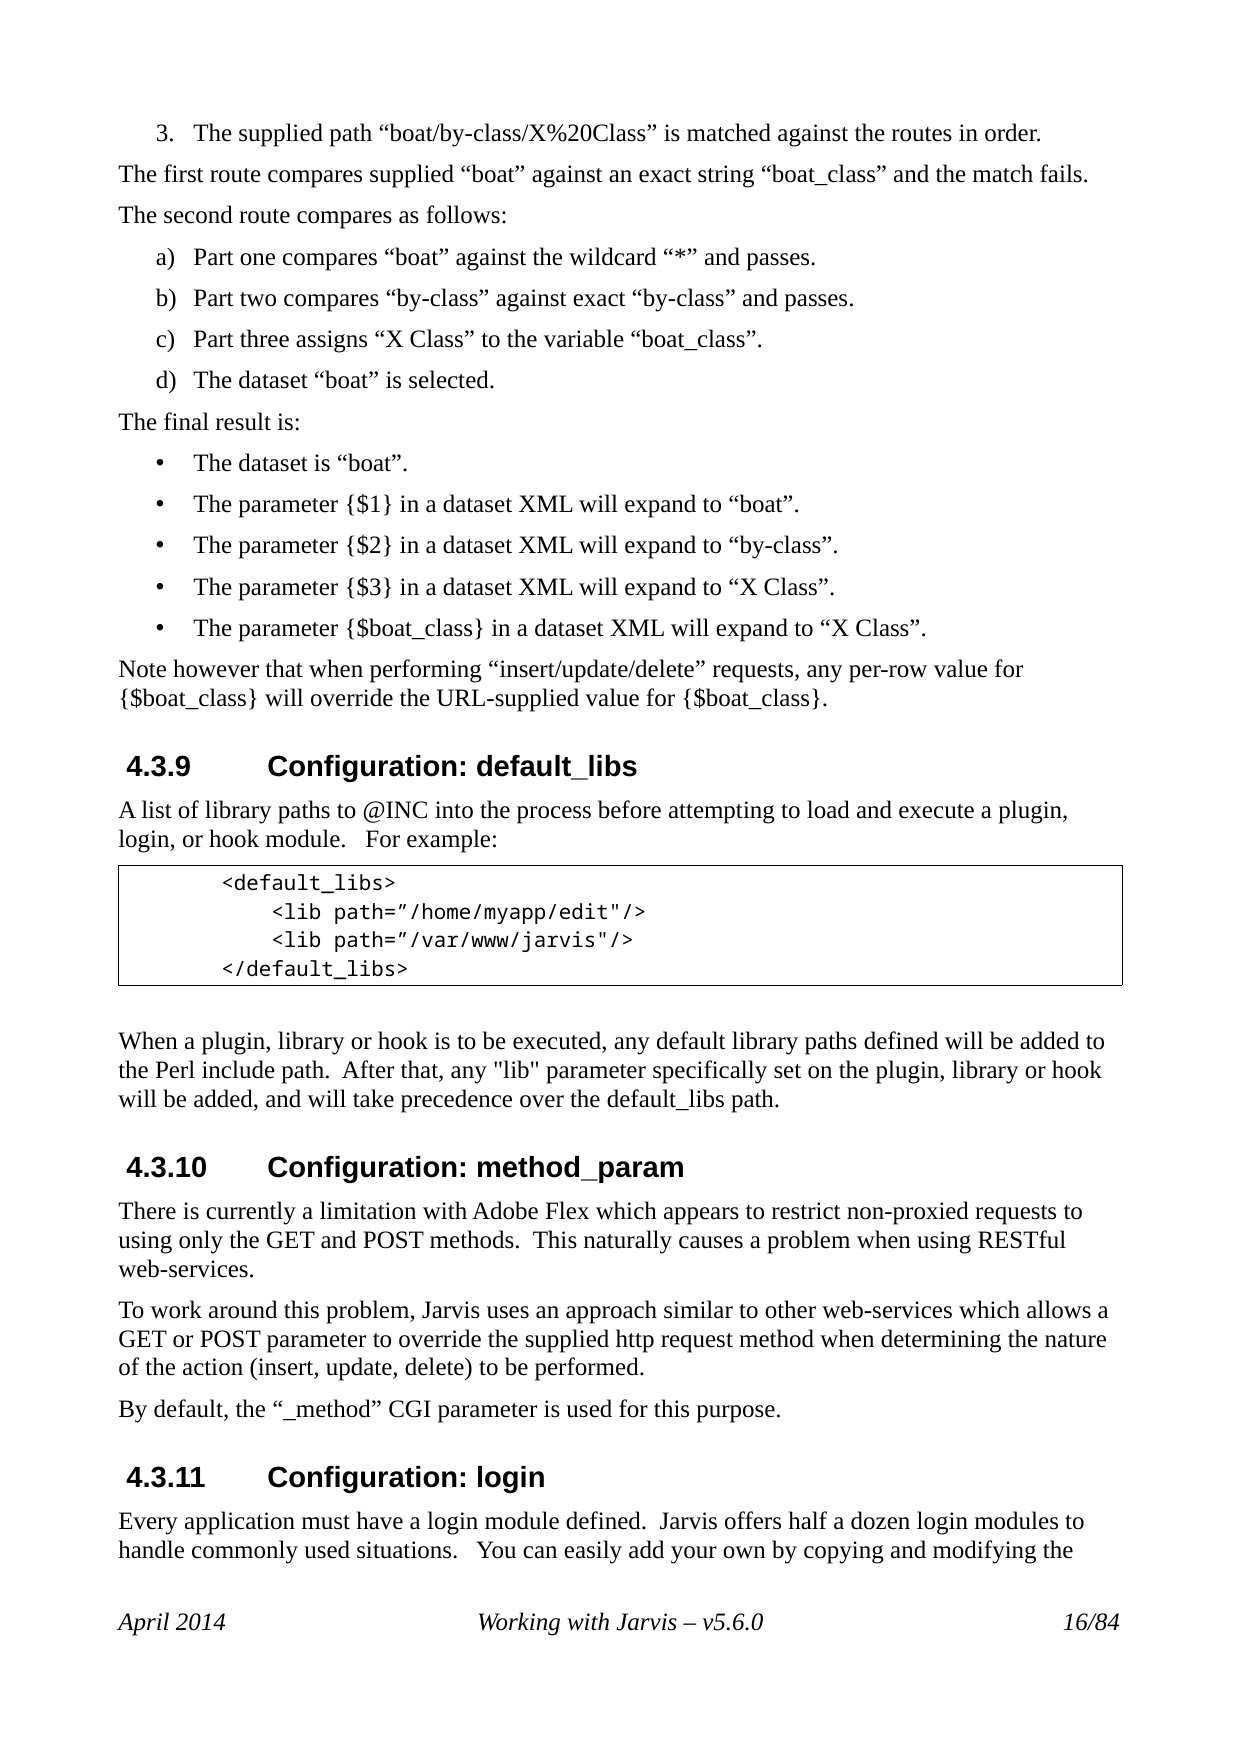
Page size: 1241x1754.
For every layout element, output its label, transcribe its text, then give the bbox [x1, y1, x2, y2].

text The first route compares supplied “boat” against an exact string “boat_class” and the match fails. [118, 159, 1122, 188]
text Note however that when performing “insert/update/delete” requests, any per-row value for {$boat_class} will override the URL-supplied value for {$boat_class}. [118, 654, 1122, 712]
subtitle Configuration: login [118, 1460, 1122, 1493]
subtitle Configuration: method_param [118, 1150, 1122, 1184]
list Part one compares “boat” against the wildcard “*” and passes. [156, 242, 1122, 271]
text To work around this problem, Jarvis uses an approach similar to other web-services which allows a GET or POST parameter to override the supplied http request method when determining the nature of the action (insert, update, delete) to be performed. [118, 1295, 1122, 1381]
list The dataset is “boat”. [156, 448, 1122, 477]
text By default, the “_method” CGI parameter is used for this purpose. [118, 1394, 1122, 1422]
text The second route compares as follows: [118, 201, 1122, 229]
list The parameter {$2} in a dataset XML will expand to “by-class”. [156, 531, 1122, 559]
text Every application must have a login module defined. Jarvis offers half a dozen login modules to handle commonly used situations. You can easily add your own by copying and modifying the [118, 1506, 1122, 1563]
list The supplied path “boat/by-class/X%20Class” is matched against the routes in order. [156, 118, 1122, 147]
text The final result is: [118, 407, 1122, 436]
list The dataset “boat” is selected. [156, 366, 1122, 394]
subtitle Configuration: default_libs [118, 749, 1122, 783]
text <default_libs> [119, 866, 1122, 894]
list Part two compares “by-class” against exact “by-class” and passes. [156, 283, 1122, 312]
list The parameter {$3} in a dataset XML will expand to “X Class”. [156, 572, 1122, 601]
text There is currently a limitation with Adobe Flex which appears to restrict non-proxied requests to using only the GET and POST methods. This naturally causes a problem when using RESTful web-services. [118, 1196, 1122, 1282]
text <lib path=”/var/www/jarvis"/> [119, 922, 1122, 951]
list Part three assigns “X Class” to the variable “boat_class”. [156, 324, 1122, 353]
text A list of library paths to @INC into the process before attempting to load and execute a plugin, login, or hook module. For example: [118, 795, 1122, 853]
text </default_libs> [119, 951, 1122, 985]
text <lib path=”/home/myapp/edit"/> [119, 894, 1122, 922]
list The parameter {$1} in a dataset XML will expand to “boat”. [156, 489, 1122, 518]
list The parameter {$boat_class} in a dataset XML will expand to “X Class”. [156, 613, 1122, 642]
text When a plugin, library or hook is to be executed, any default library paths defined will be added to the Perl include path. After that, any "lib" parameter specifically set on the plugin, library or hook will be added, and will take precedence over the default_libs path. [118, 1026, 1122, 1113]
